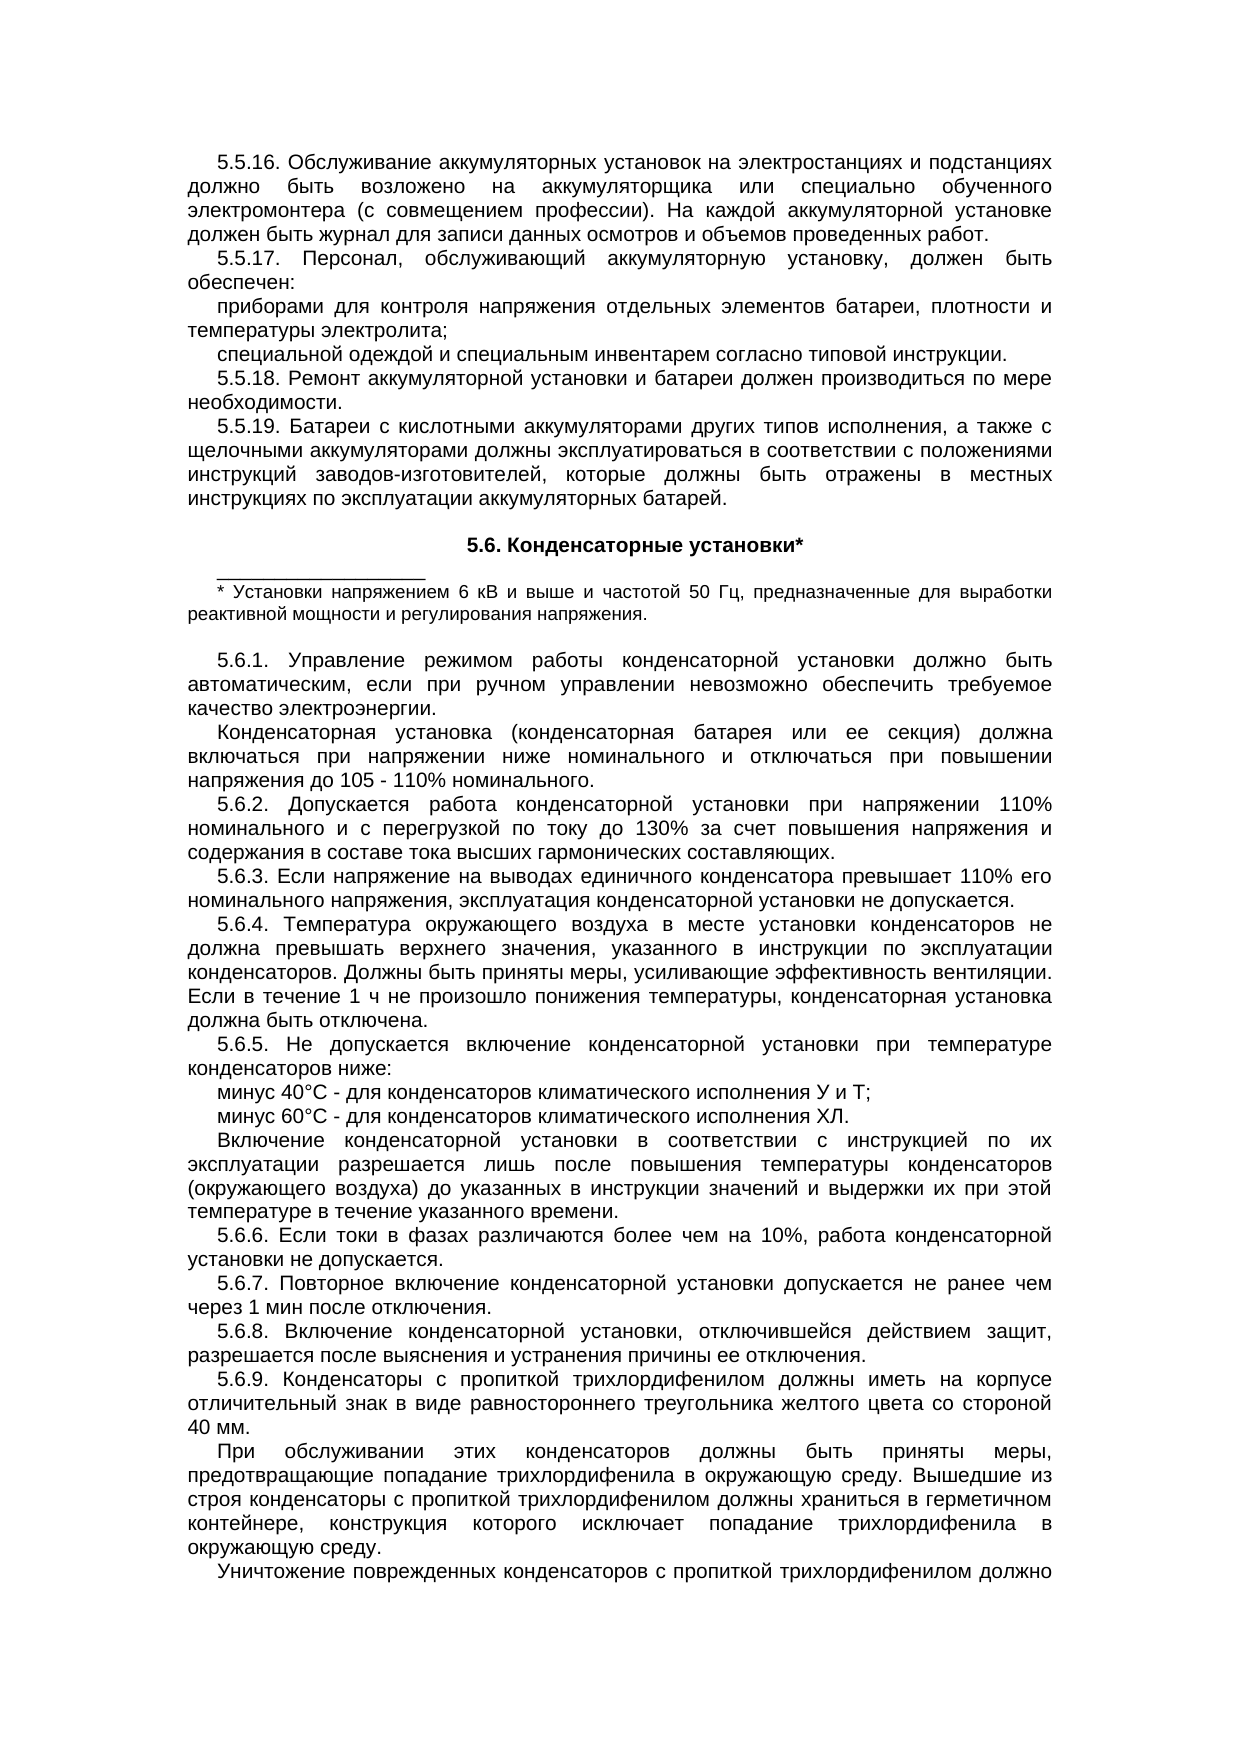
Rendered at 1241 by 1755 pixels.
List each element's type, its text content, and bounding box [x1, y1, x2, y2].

text 5.6.6. Если токи в фазах различаются более чем на 10%, работа конденсаторной установки не допускается. [187, 1223, 1053, 1271]
text Уничтожение поврежденных конденсаторов с пропиткой трихлордифенилом должно [187, 1559, 1053, 1583]
text При обслуживании этих конденсаторов должны быть приняты меры, предотвращающие попадание трихлордифенила в окружающую среду. Вышедшие из строя конденсаторы с пропиткой трихлордифенилом должны храниться в герметичном контейнере, конструкция которого исключает попадание трихлордифенила в окружающую среду. [187, 1439, 1053, 1559]
text минус 40°С - для конденсаторов климатического исполнения У и Т; [187, 1079, 1053, 1103]
text 5.6.3. Если напряжение на выводах единичного конденсатора превышает 110% его номинального напряжения, эксплуатация конденсаторной установки не допускается. [187, 864, 1053, 912]
text 5.6.1. Управление режимом работы конденсаторной установки должно быть автоматическим, если при ручном управлении невозможно обеспечить требуемое качество электроэнергии. [187, 648, 1053, 720]
text * Установки напряжением 6 кВ и выше и частотой 50 Гц, предназначенные для выработки реактивной мощности и регулирования напряжения. [187, 581, 1053, 624]
text 5.5.19. Батареи с кислотными аккумуляторами других типов исполнения, а также с щелочными аккумуляторами должны эксплуатироваться в соответствии с положениями инструкций заводов-изготовителей, которые должны быть отражены в местных инструкциях по эксплуатации аккумуляторных батарей. [187, 413, 1053, 509]
text 5.6.5. Не допускается включение конденсаторной установки при температуре конденсаторов ниже: [187, 1032, 1053, 1079]
text 5.5.17. Персонал, обслуживающий аккумуляторную установку, должен быть обеспечен: [187, 246, 1053, 294]
text 5.6.4. Температура окружающего воздуха в месте установки конденсаторов не должна превышать верхнего значения, указанного в инструкции по эксплуатации конденсаторов. Должны быть приняты меры, усиливающие эффективность вентиляции. Если в течение 1 ч не произошло понижения температуры, конденсаторная установка должна быть отключена. [187, 912, 1053, 1032]
text 5.6.7. Повторное включение конденсаторной установки допускается не ранее чем через 1 мин после отключения. [187, 1271, 1053, 1319]
text минус 60°С - для конденсаторов климатического исполнения ХЛ. [187, 1103, 1053, 1127]
text 5.6. Конденсаторные установки* [187, 533, 1053, 557]
text приборами для контроля напряжения отдельных элементов батареи, плотности и температуры электролита; [187, 294, 1053, 342]
text __________________ [187, 557, 1053, 581]
text 5.6.9. Конденсаторы с пропиткой трихлордифенилом должны иметь на корпусе отличительный знак в виде равностороннего треугольника желтого цвета со стороной 40 мм. [187, 1367, 1053, 1439]
text 5.6.2. Допускается работа конденсаторной установки при напряжении 110% номинального и с перегрузкой по току до 130% за счет повышения напряжения и содержания в составе тока высших гармонических составляющих. [187, 792, 1053, 864]
text специальной одеждой и специальным инвентарем согласно типовой инструкции. [187, 342, 1053, 366]
text 5.6.8. Включение конденсаторной установки, отключившейся действием защит, разрешается после выяснения и устранения причины ее отключения. [187, 1319, 1053, 1367]
text 5.5.16. Обслуживание аккумуляторных установок на электростанциях и подстанциях должно быть возложено на аккумуляторщика или специально обученного электромонтера (с совмещением профессии). На каждой аккумуляторной установке должен быть журнал для записи данных осмотров и объемов проведенных работ. [187, 150, 1053, 246]
text Включение конденсаторной установки в соответствии с инструкцией по их эксплуатации разрешается лишь после повышения температуры конденсаторов (окружающего воздуха) до указанных в инструкции значений и выдержки их при этой температуре в течение указанного времени. [187, 1127, 1053, 1223]
text Конденсаторная установка (конденсаторная батарея или ее секция) должна включаться при напряжении ниже номинального и отключаться при повышении напряжения до 105 - 110% номинального. [187, 720, 1053, 792]
text 5.5.18. Ремонт аккумуляторной установки и батареи должен производиться по мере необходимости. [187, 366, 1053, 413]
